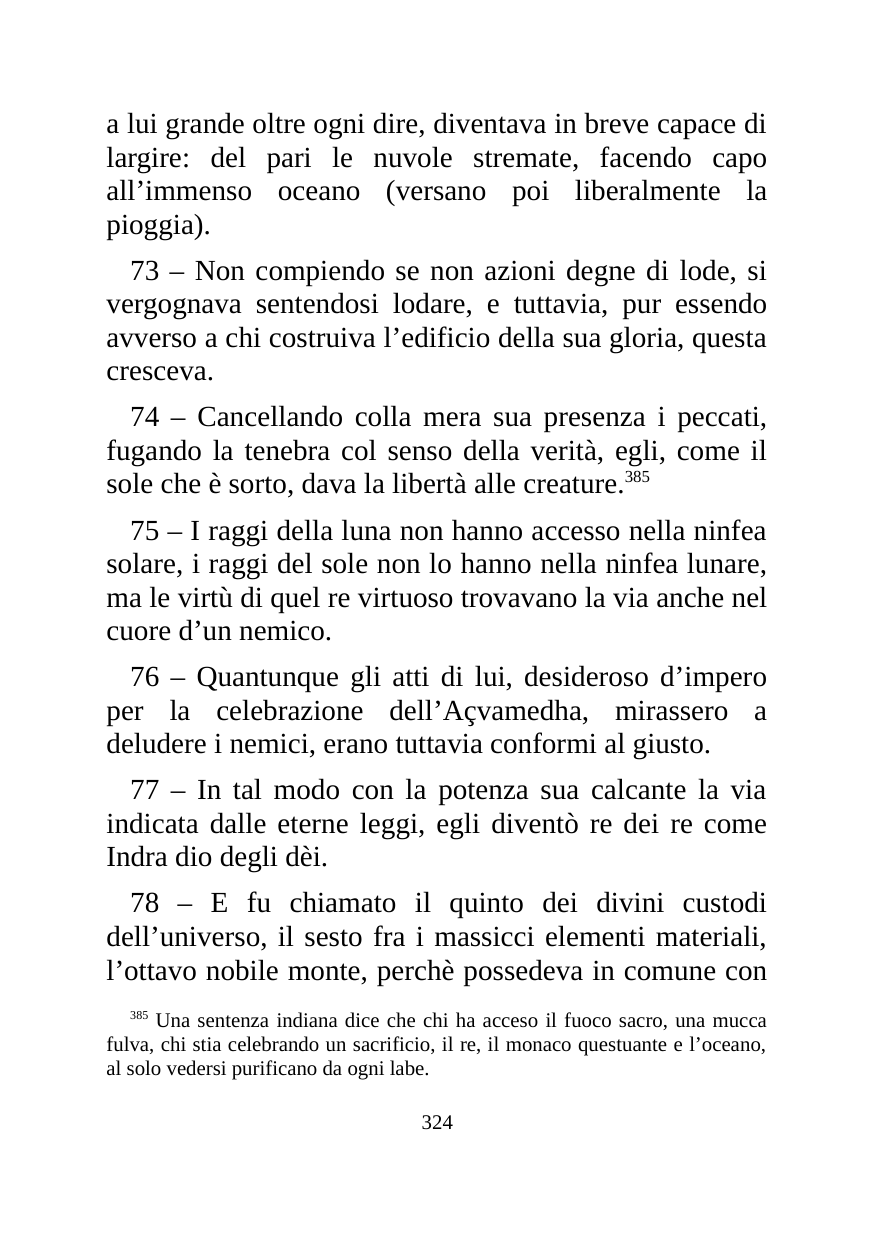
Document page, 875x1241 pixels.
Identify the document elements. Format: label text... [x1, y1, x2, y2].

text 75 – I raggi della luna non hanno accesso nella ninfea solare, i raggi del sole non lo hanno nella ninfea lunare, ma le virtù di quel re virtuoso trovavano la via anche nel cuore d’un nemico. [106, 513, 768, 647]
text 73 – Non compiendo se non azioni degne di lode, si vergognava sentendosi lodare, e tuttavia, pur essendo avverso a chi costruiva l’edificio della sua gloria, questa cresceva. [106, 253, 768, 387]
text 78 – E fu chiamato il quinto dei divini custodi dell’universo, il sesto fra i massicci elementi materiali, l’ottavo nobile monte, perchè possedeva in comune con [106, 886, 768, 986]
text a lui grande oltre ogni dire, diventava in breve capace di largire: del pari le nuvole stremate, facendo capo all’immenso oceano (versano poi liberalmente la pioggia). [106, 106, 768, 240]
text 77 – In tal modo con la potenza sua calcante la via indicata dalle eterne leggi, egli diventò re dei re come Indra dio degli dèi. [106, 772, 768, 873]
text 76 – Quantunque gli atti di lui, desideroso d’impero per la celebrazione dell’Açvamedha, mirassero a deludere i nemici, erano tuttavia conformi al giusto. [106, 659, 768, 760]
text 74 – Cancellando colla mera sua presenza i peccati, fugando la tenebra col senso della verità, egli, come il sole che è sorto, dava la libertà alle creature. [106, 399, 768, 500]
text Una sentenza indiana dice che chi ha acceso il fuoco sacro, una mucca fulva, chi stia celebrando un sacrificio, il re, il monaco questuante e l’oceano, al solo vedersi purificano da ogni labe. [106, 1008, 768, 1080]
